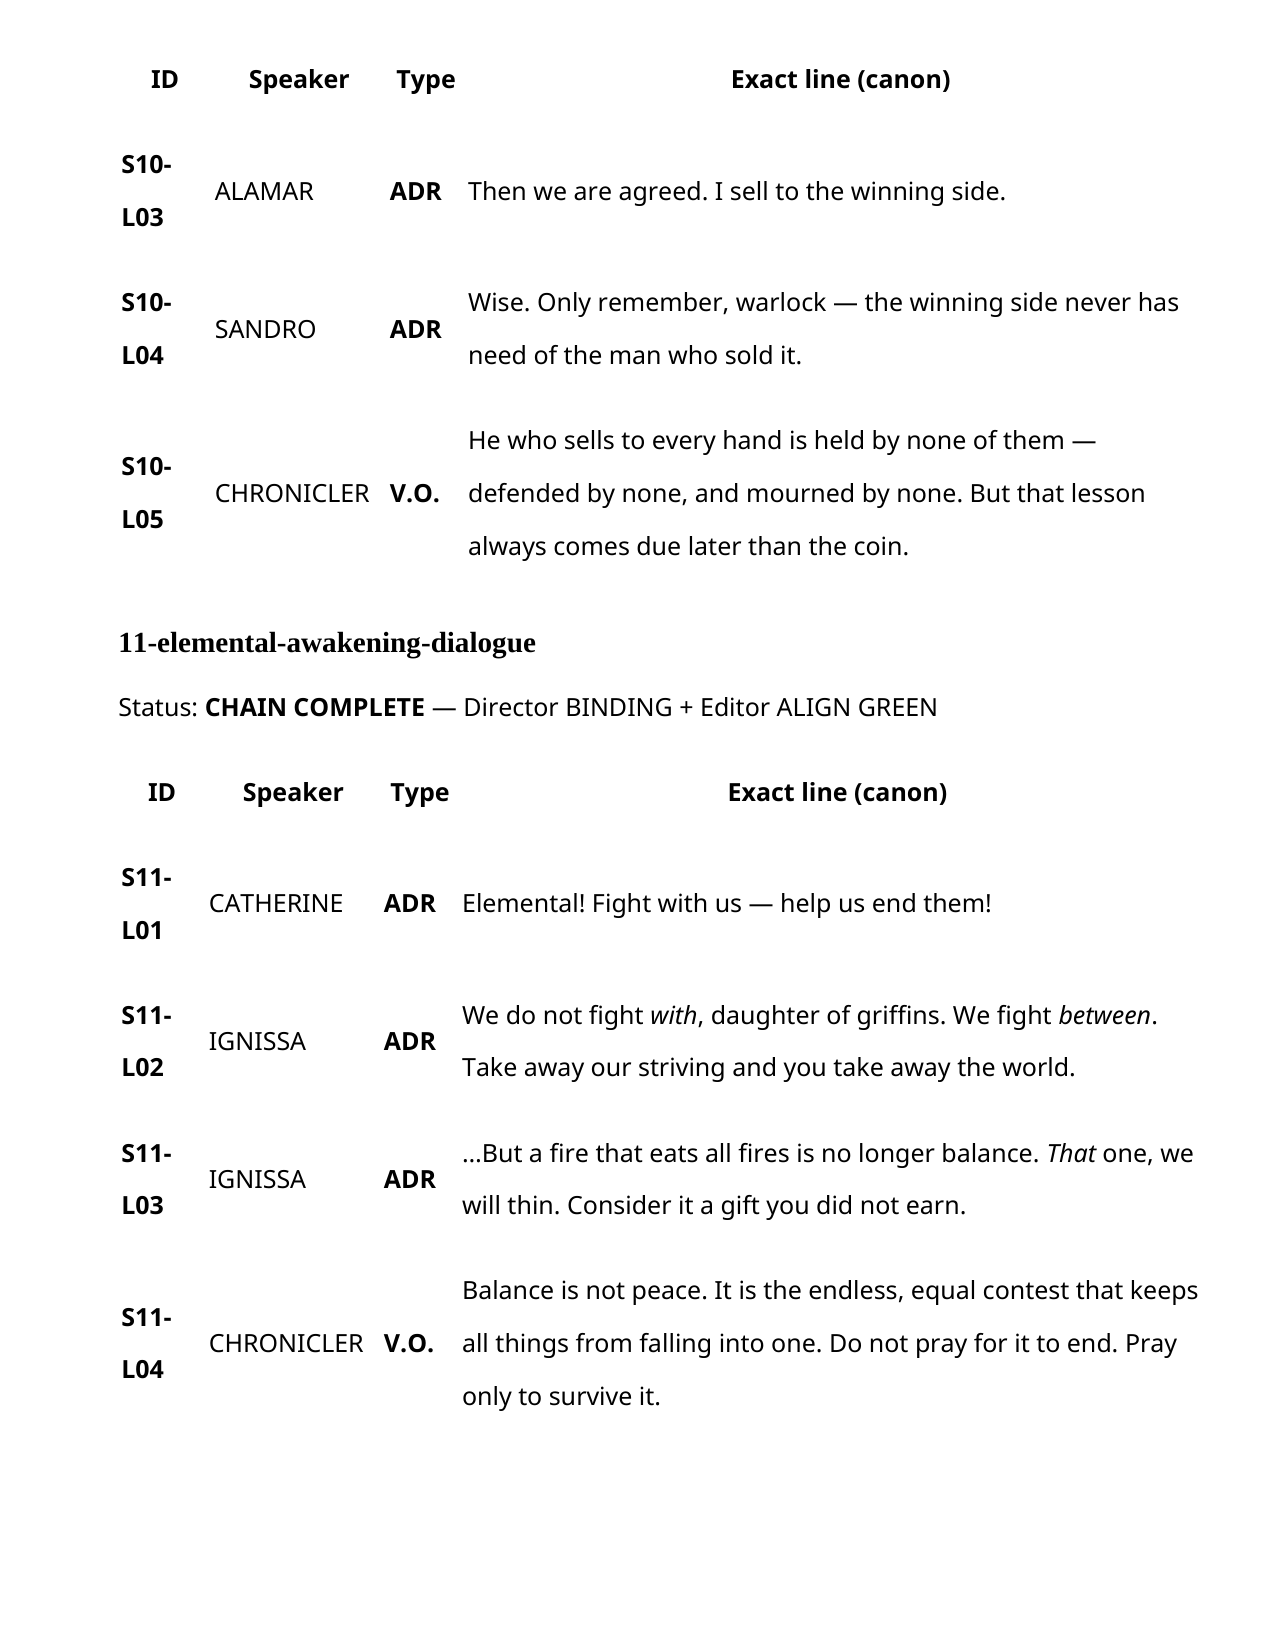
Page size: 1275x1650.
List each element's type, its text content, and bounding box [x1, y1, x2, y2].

table_cell ALAMAR [212, 144, 387, 282]
table_cell S10-L05 [118, 420, 212, 610]
table_header Exact line (canon) [465, 59, 1216, 144]
table_cell ADR [387, 282, 465, 420]
subtitle 11-elemental-awakening-dialogue [118, 625, 1216, 658]
table_cell IGNISSA [206, 1132, 381, 1270]
table_cell He who sells to every hand is held by none of them — defended by none, and mourned by none. But that lesson always comes due later than the coin. [465, 420, 1216, 610]
table_cell CATHERINE [206, 857, 381, 994]
table_header ID [118, 59, 212, 144]
table_cell S11-L03 [118, 1132, 206, 1270]
table_cell …But a fire that eats all fires is no longer balance. That one, we will thin. Consider it a gift you did not earn. [459, 1132, 1216, 1270]
table_cell ADR [381, 857, 459, 994]
table_header Exact line (canon) [459, 772, 1216, 857]
table_cell S11-L01 [118, 857, 206, 994]
table_cell CHRONICLER [212, 420, 387, 610]
table_header ID [118, 772, 206, 857]
table_cell SANDRO [212, 282, 387, 420]
table_cell V.O. [381, 1270, 459, 1461]
table_header Speaker [206, 772, 381, 857]
table_cell S10-L04 [118, 282, 212, 420]
table_cell IGNISSA [206, 995, 381, 1132]
text Status: CHAIN COMPLETE — Director BINDING + Editor ALIGN GREEN [118, 689, 1216, 723]
table_cell We do not fight with, daughter of griffins. We fight between. Take away our striving and you take away the world. [459, 995, 1216, 1132]
table_cell ADR [387, 144, 465, 282]
table_header Type [387, 59, 465, 144]
table_cell CHRONICLER [206, 1270, 381, 1461]
table_cell Wise. Only remember, warlock — the winning side never has need of the man who sold it. [465, 282, 1216, 420]
table_cell S10-L03 [118, 144, 212, 282]
table_cell V.O. [387, 420, 465, 610]
table_cell Elemental! Fight with us — help us end them! [459, 857, 1216, 994]
table_cell Balance is not peace. It is the endless, equal contest that keeps all things from falling into one. Do not pray for it to end. Pray only to survive it. [459, 1270, 1216, 1461]
table_cell ADR [381, 1132, 459, 1270]
table_header Speaker [212, 59, 387, 144]
table_cell S11-L02 [118, 995, 206, 1132]
table_header Type [381, 772, 459, 857]
table_cell S11-L04 [118, 1270, 206, 1461]
table_cell Then we are agreed. I sell to the winning side. [465, 144, 1216, 282]
table_cell ADR [381, 995, 459, 1132]
